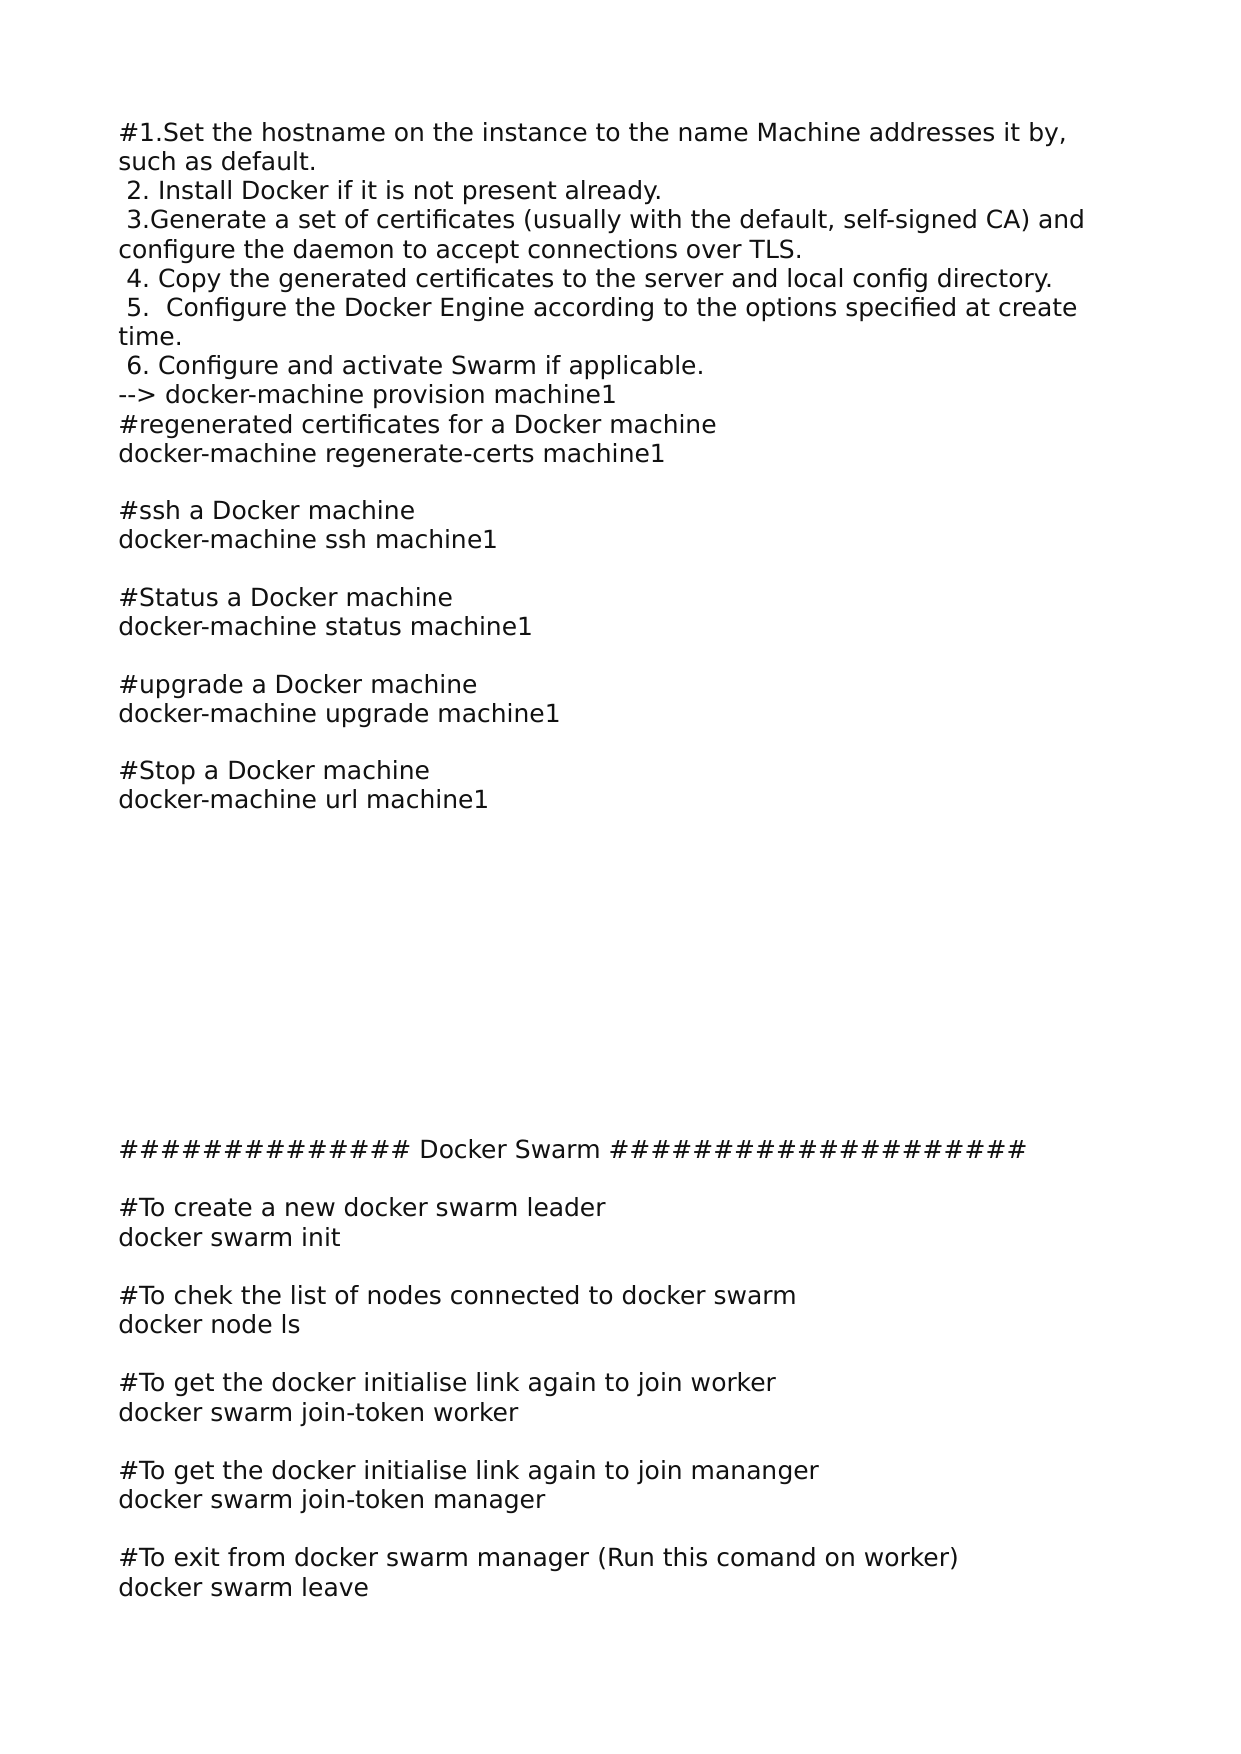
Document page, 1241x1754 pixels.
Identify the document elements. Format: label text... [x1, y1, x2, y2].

text 6. Configure and activate Swarm if applicable. [118, 351, 1122, 381]
text #Status a Docker machine [118, 583, 1122, 612]
text #To get the docker initialise link again to join worker [118, 1368, 1122, 1398]
text #regenerated certificates for a Docker machine [118, 410, 1122, 439]
text docker swarm init [118, 1223, 1122, 1252]
text #ssh a Docker machine [118, 496, 1122, 526]
text docker-machine status machine1 [118, 612, 1122, 641]
text #upgrade a Docker machine [118, 670, 1122, 699]
text #To create a new docker swarm leader [118, 1193, 1122, 1223]
text docker swarm leave [118, 1573, 1122, 1602]
text 2. Install Docker if it is not present already. [118, 176, 1122, 206]
text #To exit from docker swarm manager (Run this comand on worker) [118, 1543, 1122, 1573]
text docker node ls [118, 1310, 1122, 1339]
text docker-machine url machine1 [118, 786, 1122, 843]
text docker swarm join-token manager [118, 1485, 1122, 1514]
text docker-machine regenerate-certs machine1 [118, 439, 1122, 468]
text docker-machine upgrade machine1 [118, 699, 1122, 728]
text #To get the docker initialise link again to join mananger [118, 1456, 1122, 1485]
text docker-machine ssh machine1 [118, 526, 1122, 555]
text 3.Generate a set of certificates (usually with the default, self-signed CA) and configure the daemon to accept connections over TLS. [118, 206, 1122, 264]
text #To chek the list of nodes connected to docker swarm [118, 1281, 1122, 1310]
text #Stop a Docker machine [118, 756, 1122, 786]
text docker swarm join-token worker [118, 1398, 1122, 1427]
text #1.Set the hostname on the instance to the name Machine addresses it by, such as default. [118, 118, 1122, 176]
text 5. Configure the Docker Engine according to the options specified at create time. [118, 293, 1122, 351]
text --> docker-machine provision machine1 [118, 381, 1122, 410]
text ############## Docker Swarm #################### [118, 1135, 1122, 1164]
text 4. Copy the generated certificates to the server and local config directory. [118, 264, 1122, 293]
